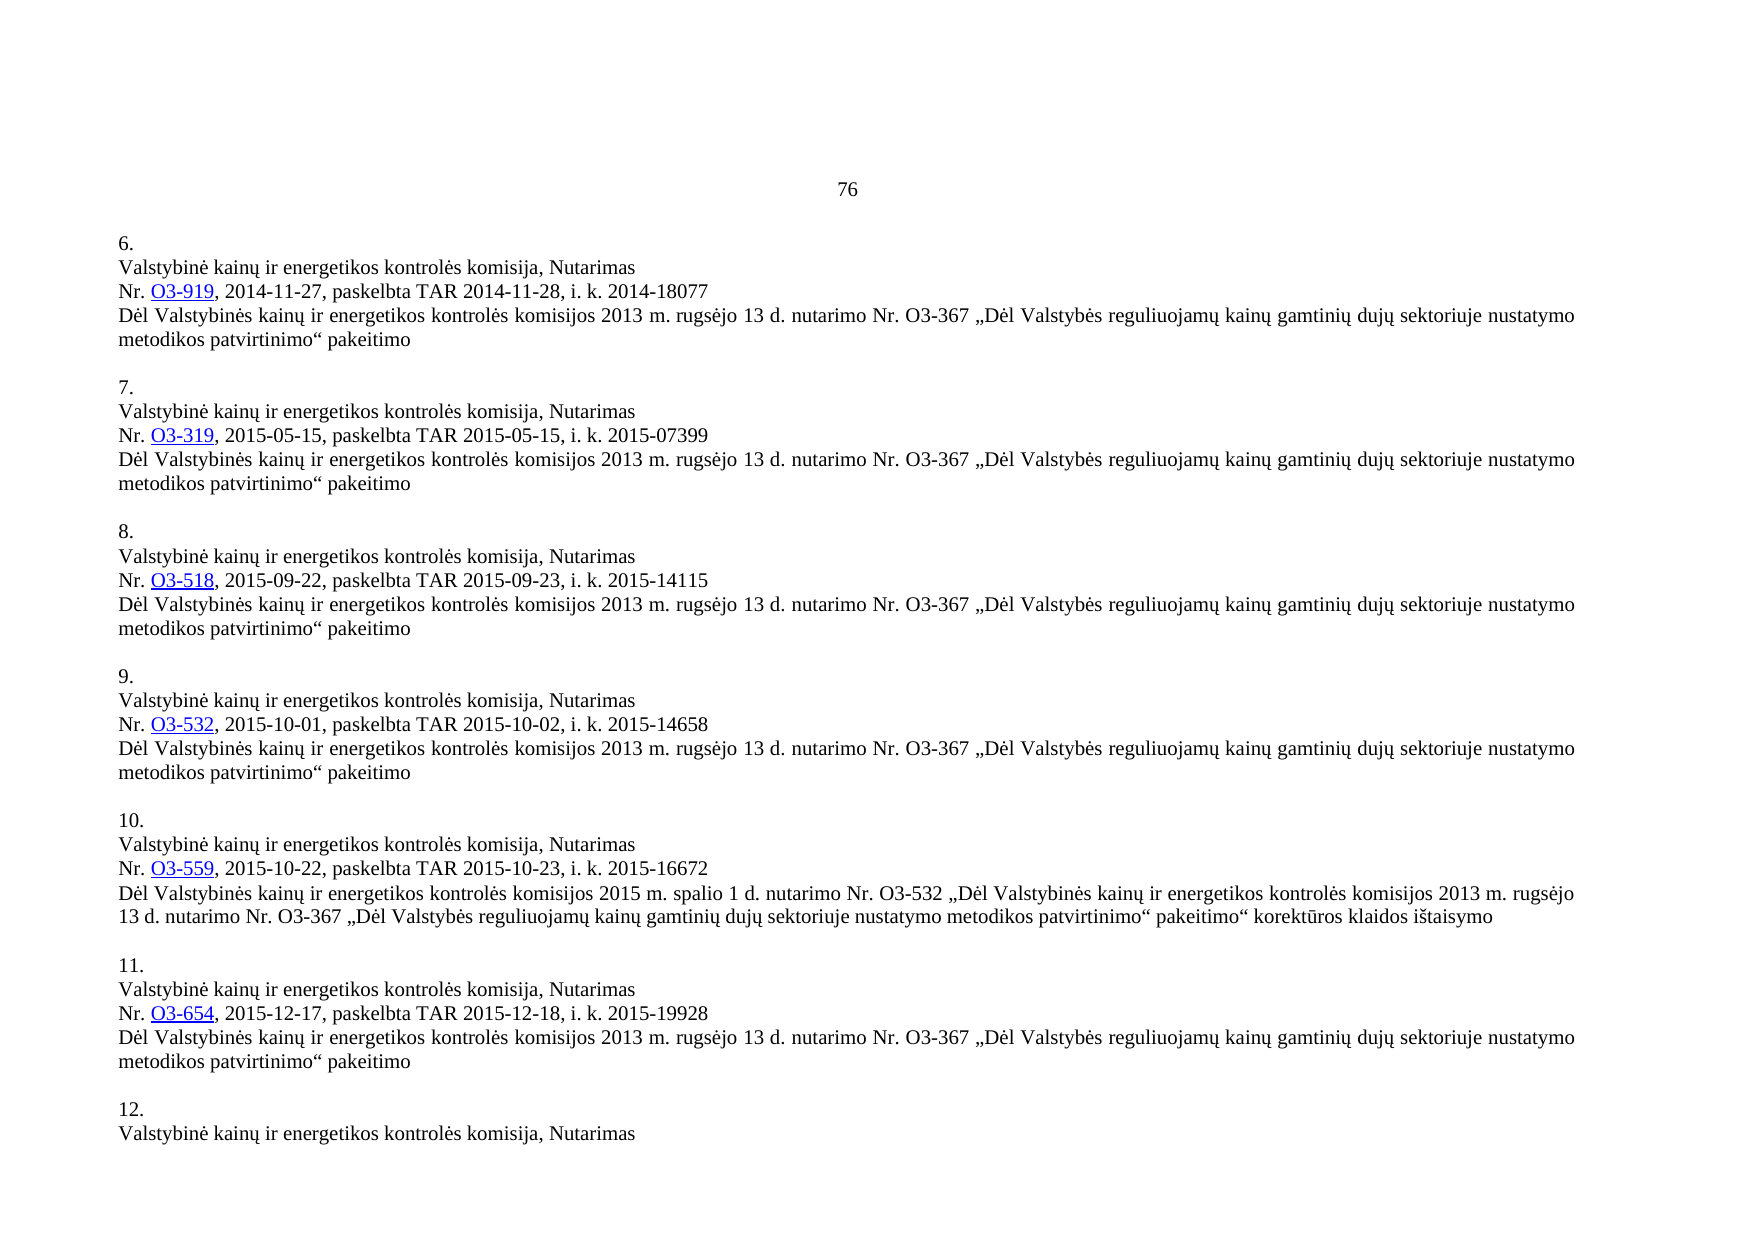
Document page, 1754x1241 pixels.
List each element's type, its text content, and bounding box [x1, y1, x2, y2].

text 9. [118, 664, 1577, 688]
text Nr. O3-919, 2014-11-27, paskelbta TAR 2014-11-28, i. k. 2014-18077 [118, 279, 1577, 303]
text 10. [118, 808, 1577, 832]
text Dėl Valstybinės kainų ir energetikos kontrolės komisijos 2013 m. rugsėjo 13 d. nutarimo Nr. O3-367 „Dėl Valstybės reguliuojamų kainų gamtinių dujų sektoriuje nustatymo metodikos patvirtinimo“ pakeitimo [118, 303, 1577, 351]
text 6. [118, 231, 1577, 255]
text Valstybinė kainų ir energetikos kontrolės komisija, Nutarimas [118, 543, 1577, 568]
text Dėl Valstybinės kainų ir energetikos kontrolės komisijos 2013 m. rugsėjo 13 d. nutarimo Nr. O3-367 „Dėl Valstybės reguliuojamų kainų gamtinių dujų sektoriuje nustatymo metodikos patvirtinimo“ pakeitimo [118, 592, 1577, 640]
text Nr. O3-532, 2015-10-01, paskelbta TAR 2015-10-02, i. k. 2015-14658 [118, 712, 1577, 736]
text Dėl Valstybinės kainų ir energetikos kontrolės komisijos 2013 m. rugsėjo 13 d. nutarimo Nr. O3-367 „Dėl Valstybės reguliuojamų kainų gamtinių dujų sektoriuje nustatymo metodikos patvirtinimo“ pakeitimo [118, 1025, 1577, 1073]
text Nr. O3-559, 2015-10-22, paskelbta TAR 2015-10-23, i. k. 2015-16672 [118, 856, 1577, 880]
text Dėl Valstybinės kainų ir energetikos kontrolės komisijos 2013 m. rugsėjo 13 d. nutarimo Nr. O3-367 „Dėl Valstybės reguliuojamų kainų gamtinių dujų sektoriuje nustatymo metodikos patvirtinimo“ pakeitimo [118, 736, 1577, 784]
text 12. [118, 1097, 1577, 1121]
text Dėl Valstybinės kainų ir energetikos kontrolės komisijos 2015 m. spalio 1 d. nutarimo Nr. O3-532 „Dėl Valstybinės kainų ir energetikos kontrolės komisijos 2013 m. rugsėjo 13 d. nutarimo Nr. O3-367 „Dėl Valstybės reguliuojamų kainų gamtinių dujų sektoriuje nustatymo metodikos patvirtinimo“ pakeitimo“ korektūros klaidos ištaisymo [118, 880, 1577, 928]
text Dėl Valstybinės kainų ir energetikos kontrolės komisijos 2013 m. rugsėjo 13 d. nutarimo Nr. O3-367 „Dėl Valstybės reguliuojamų kainų gamtinių dujų sektoriuje nustatymo metodikos patvirtinimo“ pakeitimo [118, 447, 1577, 495]
text 7. [118, 375, 1577, 399]
text Valstybinė kainų ir energetikos kontrolės komisija, Nutarimas [118, 1121, 1577, 1145]
text Valstybinė kainų ir energetikos kontrolės komisija, Nutarimas [118, 255, 1577, 279]
text 8. [118, 519, 1577, 543]
text Valstybinė kainų ir energetikos kontrolės komisija, Nutarimas [118, 977, 1577, 1001]
text Nr. O3-319, 2015-05-15, paskelbta TAR 2015-05-15, i. k. 2015-07399 [118, 423, 1577, 447]
text Valstybinė kainų ir energetikos kontrolės komisija, Nutarimas [118, 832, 1577, 856]
text 11. [118, 953, 1577, 977]
text Valstybinė kainų ir energetikos kontrolės komisija, Nutarimas [118, 399, 1577, 423]
text Nr. O3-654, 2015-12-17, paskelbta TAR 2015-12-18, i. k. 2015-19928 [118, 1001, 1577, 1025]
text Nr. O3-518, 2015-09-22, paskelbta TAR 2015-09-23, i. k. 2015-14115 [118, 568, 1577, 592]
text Valstybinė kainų ir energetikos kontrolės komisija, Nutarimas [118, 688, 1577, 712]
